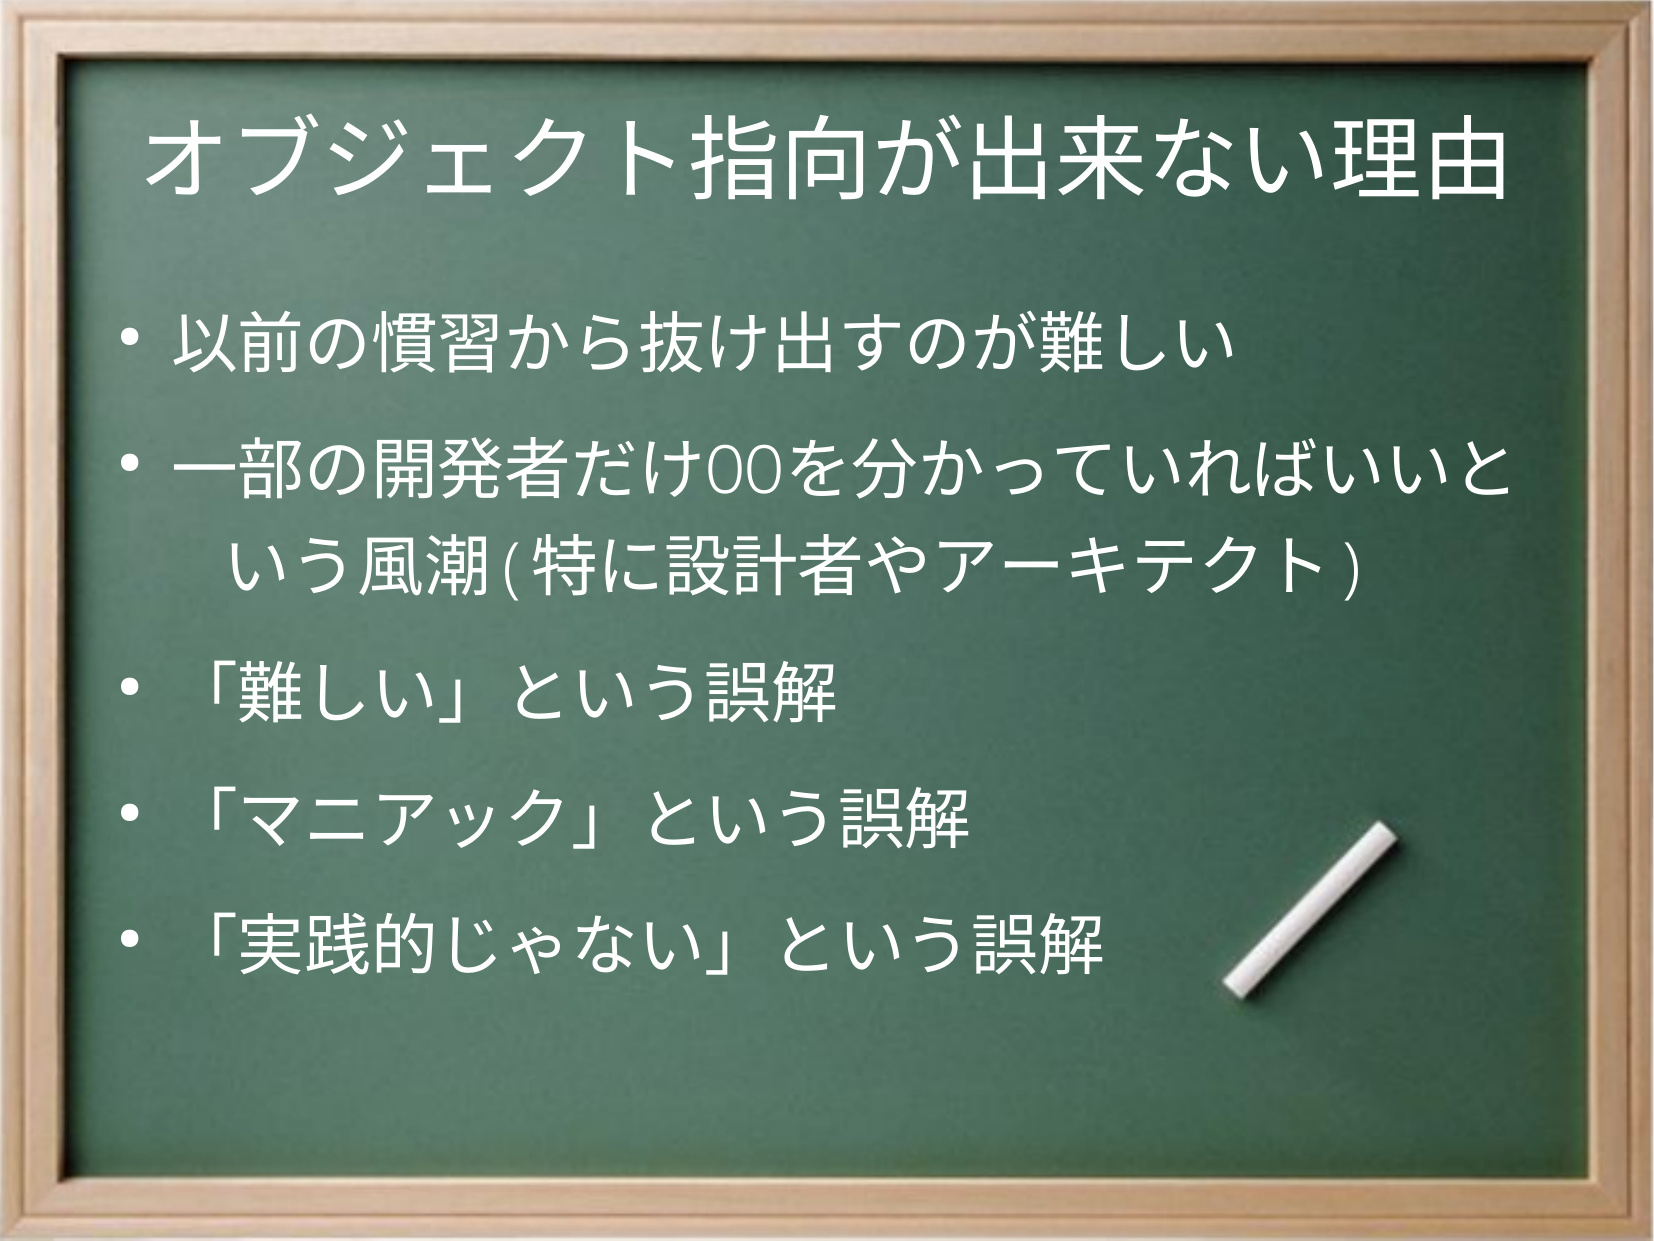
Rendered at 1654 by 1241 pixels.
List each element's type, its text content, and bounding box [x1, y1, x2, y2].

picture [0, 0, 1654, 1241]
list 以前の慣習から抜け出すのが難しい 一部の開発者だけOOを分かっていればいいという風潮(特に設計者やアーキテクト) 「難しい」という誤解 「マニアック」という誤解 「実践的じゃない」という誤解 [82, 290, 1571, 1241]
title オブジェクト指向が出来ない理由 [82, 49, 1571, 257]
